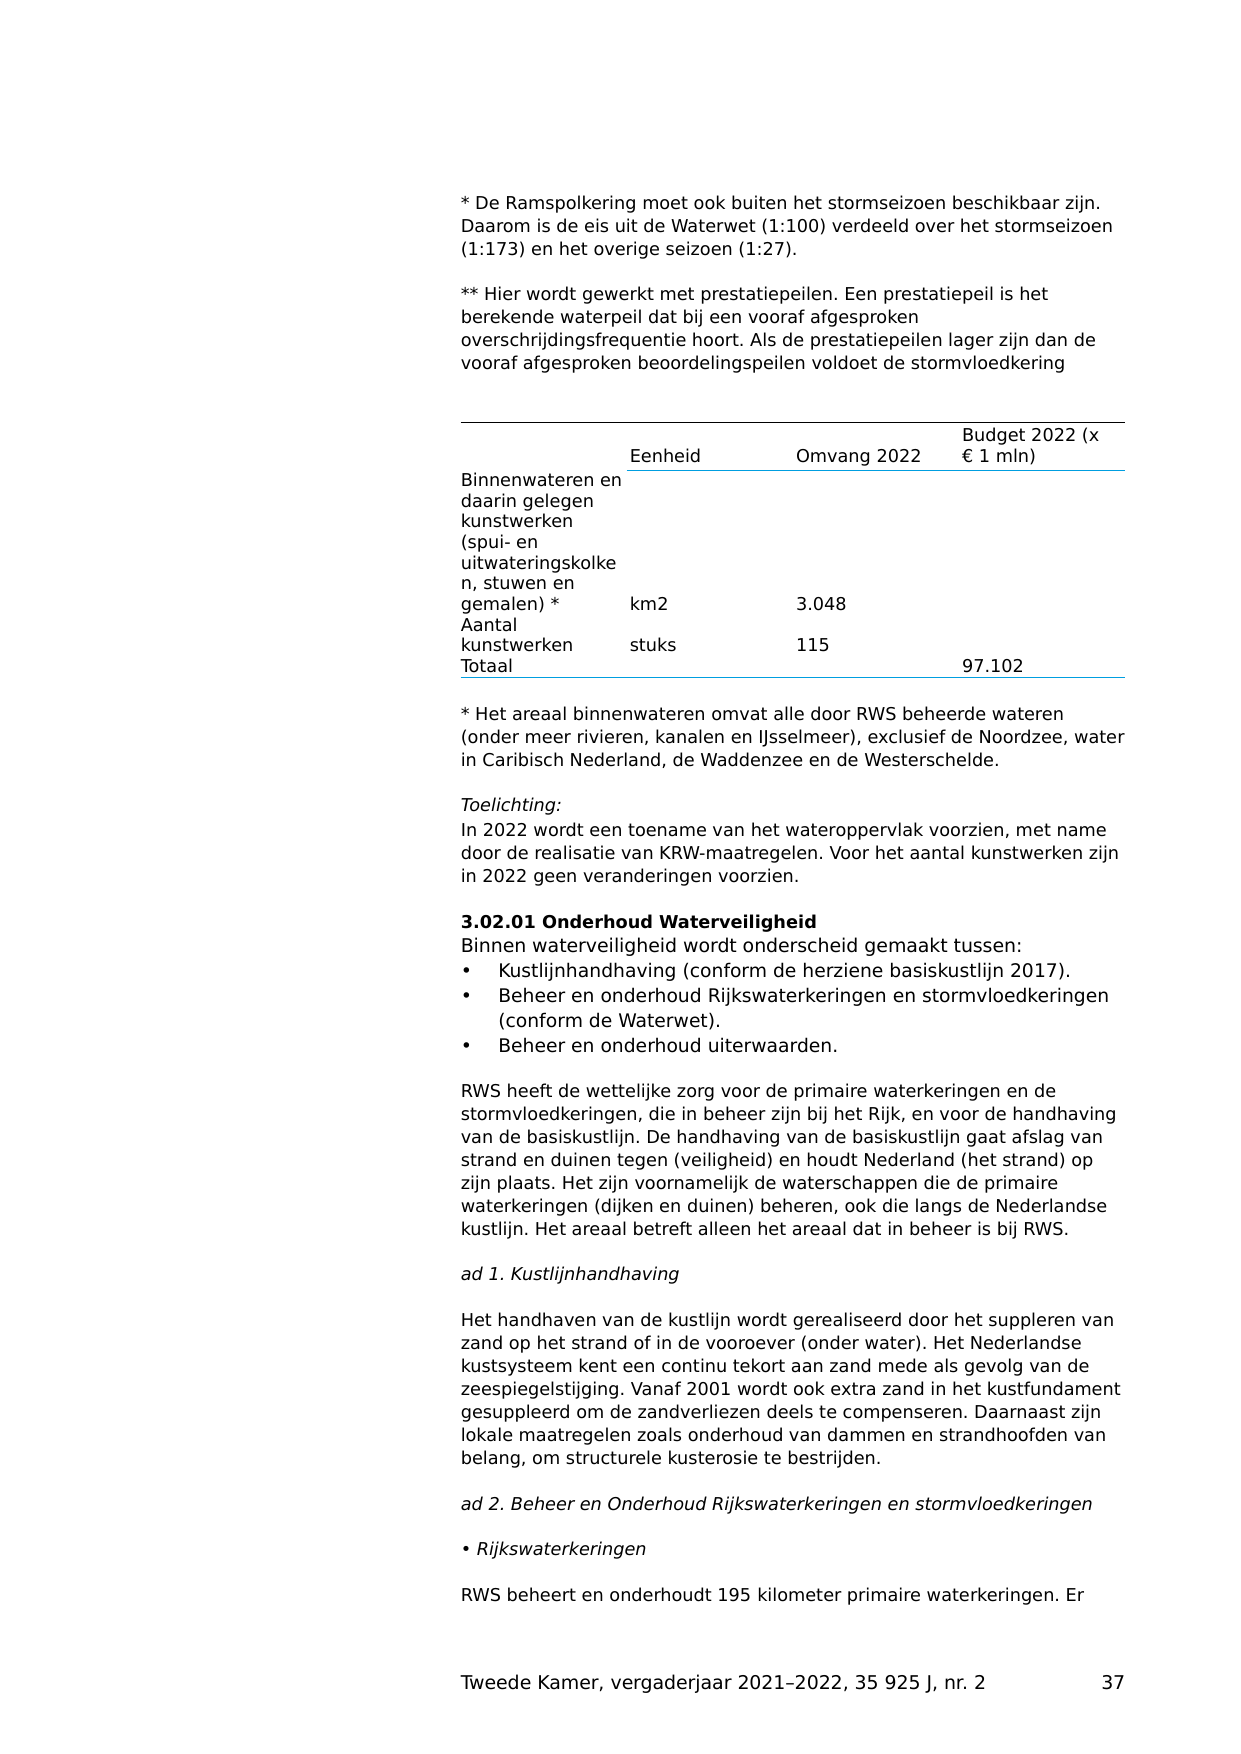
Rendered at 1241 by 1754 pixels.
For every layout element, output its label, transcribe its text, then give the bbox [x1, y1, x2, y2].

table_cell [461, 423, 627, 469]
table_cell 3.048 [793, 471, 959, 614]
list Kustlijnhandhaving (conform de herziene basiskustlijn 2017). [461, 957, 1125, 982]
list Beheer en onderhoud uiterwaarden. [461, 1032, 1125, 1057]
text Het handhaven van de kustlijn wordt gerealiseerd door het suppleren van zand op het strand of in de vooroever (onder water). Het Nederlandse kustsysteem kent een continu tekort aan zand mede als gevolg van de zeespiegelstijging. Vanaf 2001 wordt ook extra zand in het kustfundament gesuppleerd om de zandverliezen deels te compenseren. Daarnaast zijn lokale maatregelen zoals onderhoud van dammen en strandhoofden van belang, om structurele kusterosie te bestrijden. [461, 1308, 1125, 1469]
text In 2022 wordt een toename van het wateroppervlak voorzien, met name door de realisatie van KRW-maatregelen. Voor het aantal kunstwerken zijn in 2022 geen veranderingen voorzien. [461, 818, 1125, 887]
text * Het areaal binnenwateren omvat alle door RWS beheerde wateren (onder meer rivieren, kanalen en IJsselmeer), exclusief de Noordzee, water in Caribisch Nederland, de Waddenzee en de Westerschelde. [461, 702, 1125, 771]
text ad 2. Beheer en Onderhoud Rijkswaterkeringen en stormvloedkeringen [461, 1492, 1125, 1514]
table_cell [627, 656, 793, 676]
table_cell Omvang 2022 [793, 423, 959, 469]
text • Rijkswaterkeringen [461, 1537, 1125, 1560]
table_cell 97.102 [959, 656, 1125, 676]
table_cell Binnenwateren en daarin gelegen kunstwerken (spui- en uitwateringskolken, stuwen en gemalen) * [461, 470, 627, 614]
table_cell Aantal kunstwerken [461, 615, 627, 656]
text RWS beheert en onderhoudt 195 kilometer primaire waterkeringen. Er [461, 1583, 1125, 1606]
table_header Tabel 22 Areaal Zoetwatervoorziening [461, 397, 1125, 422]
table_cell Budget 2022 (x € 1 mln) [959, 423, 1125, 469]
table_cell [959, 615, 1125, 656]
table_cell Eenheid [627, 423, 793, 469]
text ** Hier wordt gewerkt met prestatiepeilen. Een prestatiepeil is het berekende waterpeil dat bij een vooraf afgesproken overschrijdingsfrequentie hoort. Als de prestatiepeilen lager zijn dan de vooraf afgesproken beoordelingspeilen voldoet de stormvloedkering [461, 282, 1125, 374]
list Beheer en onderhoud Rijkswaterkeringen en stormvloedkeringen (conform de Waterwet). [461, 982, 1125, 1032]
table_cell km2 [627, 471, 793, 614]
text ad 1. Kustlijnhandhaving [461, 1262, 1125, 1285]
text Binnen waterveiligheid wordt onderscheid gemaakt tussen: [461, 935, 1125, 957]
table_cell [959, 471, 1125, 614]
text RWS heeft de wettelijke zorg voor de primaire waterkeringen en de stormvloedkeringen, die in beheer zijn bij het Rijk, en voor de handhaving van de basiskustlijn. De handhaving van de basiskustlijn gaat afslag van strand en duinen tegen (veiligheid) en houdt Nederland (het strand) op zijn plaats. Het zijn voornamelijk de waterschappen die de primaire waterkeringen (dijken en duinen) beheren, ook die langs de Nederlandse kustlijn. Het areaal betreft alleen het areaal dat in beheer is bij RWS. [461, 1079, 1125, 1239]
table_cell [793, 656, 959, 676]
table_cell stuks [627, 615, 793, 656]
table_cell 115 [793, 615, 959, 656]
text * De Ramspolkering moet ook buiten het stormseizoen beschikbaar zijn. Daarom is de eis uit de Waterwet (1:100) verdeeld over het stormseizoen (1:173) en het overige seizoen (1:27). [461, 191, 1125, 259]
text Toelichting: [461, 793, 1125, 816]
text 3.02.01 Onderhoud Waterveiligheid [461, 910, 1125, 933]
table_cell Totaal [461, 656, 627, 676]
